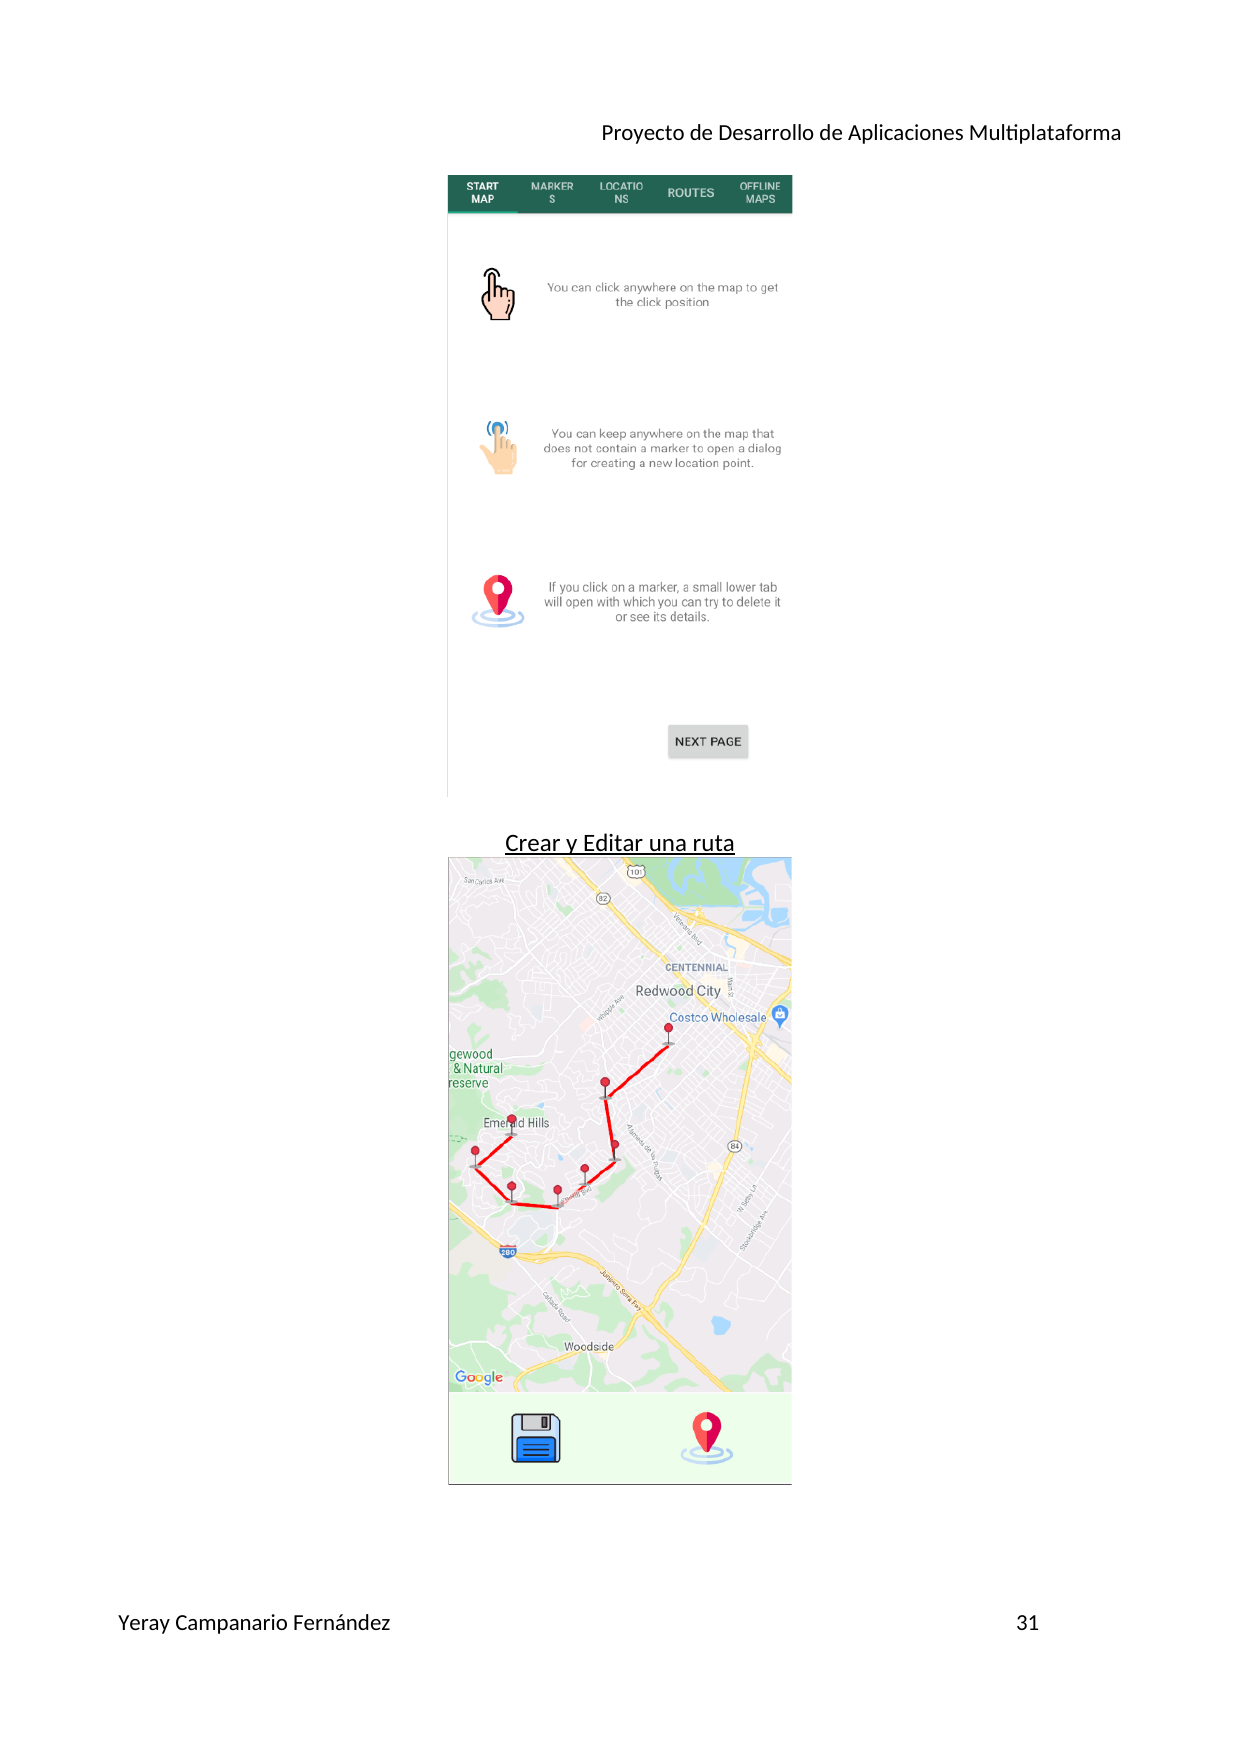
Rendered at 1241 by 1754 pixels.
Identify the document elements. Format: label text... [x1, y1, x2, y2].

picture [447, 175, 793, 797]
picture [448, 857, 792, 1485]
text Crear y Editar una ruta [118, 827, 1122, 858]
